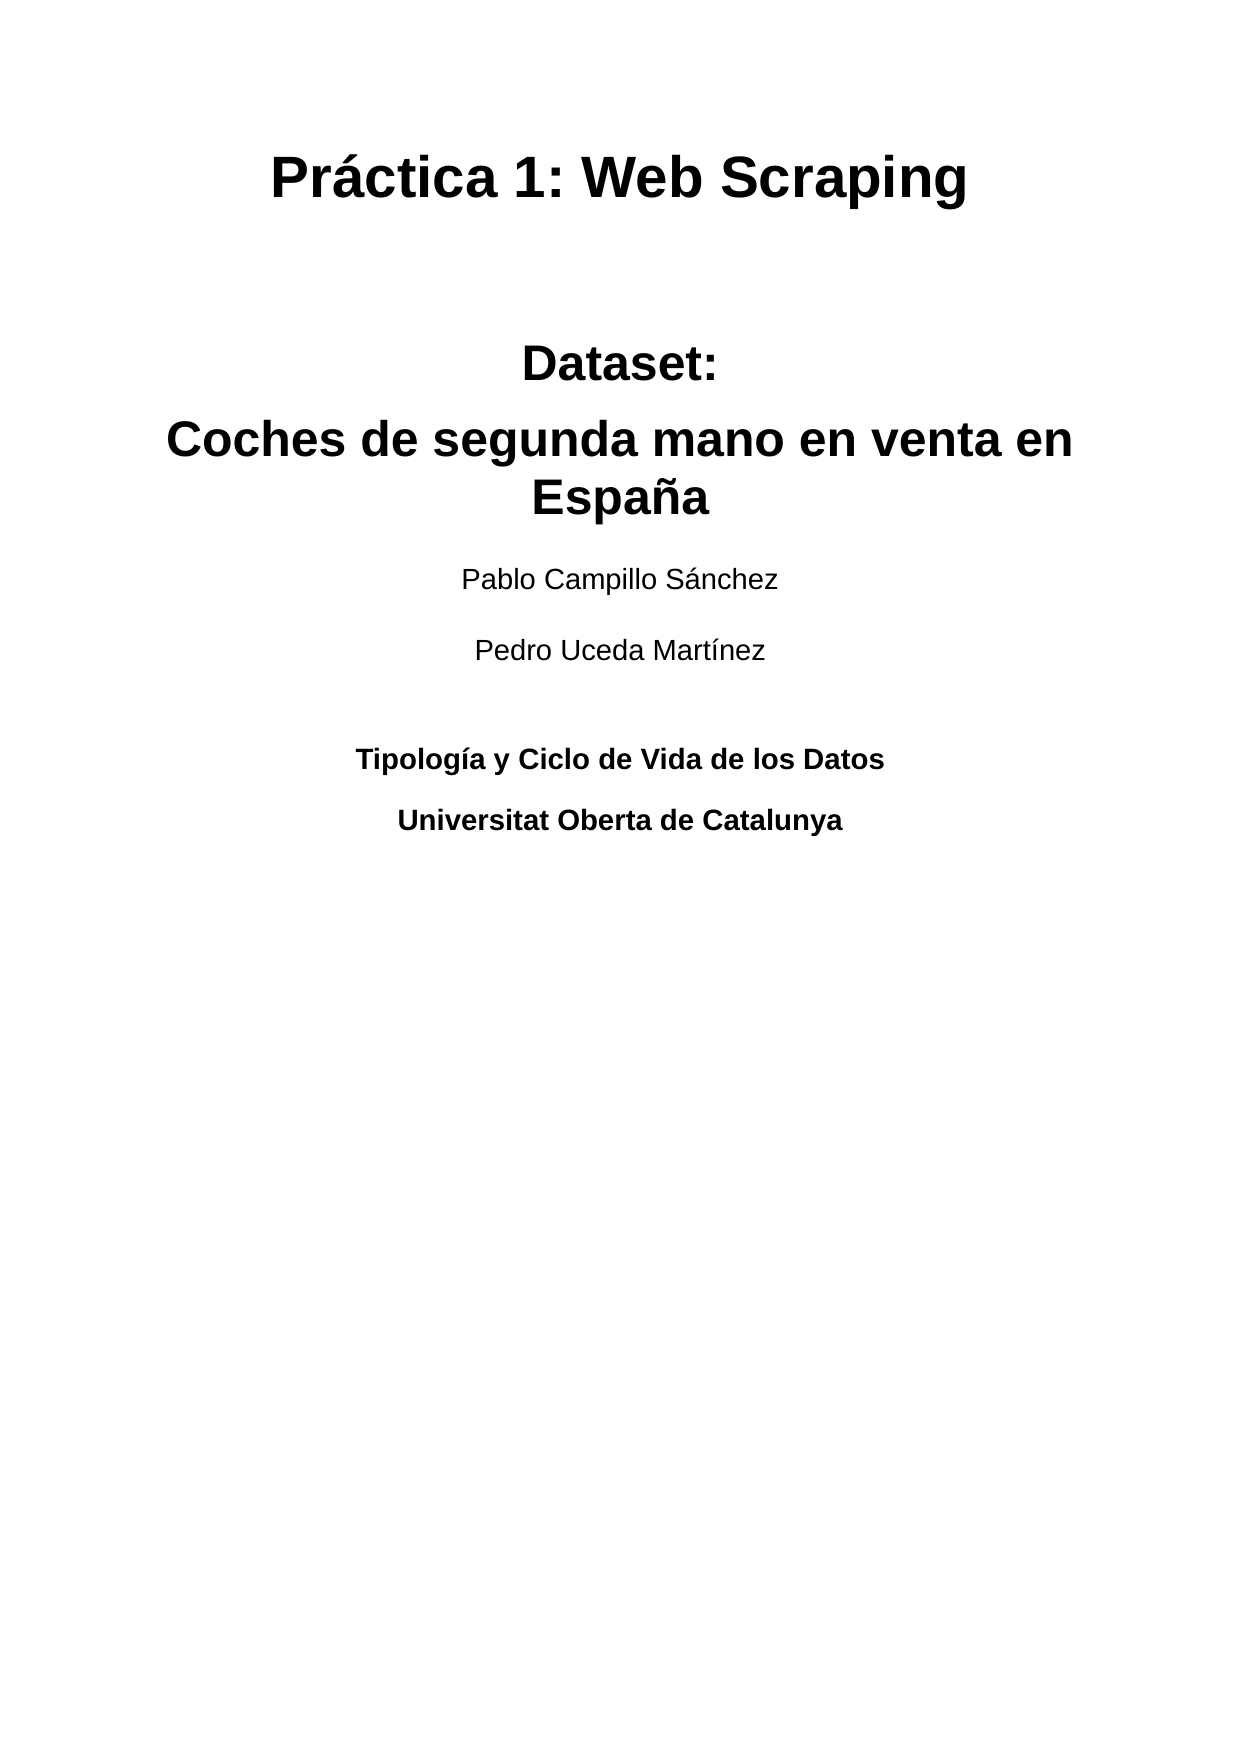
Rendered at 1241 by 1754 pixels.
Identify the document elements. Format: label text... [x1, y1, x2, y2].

subtitle Coches de segunda mano en venta en España [118, 410, 1122, 525]
subtitle Dataset: [118, 333, 1122, 391]
subtitle Pedro Uceda Martínez [118, 633, 1122, 667]
subtitle Universitat Oberta de Catalunya [118, 802, 1122, 836]
title Práctica 1: Web Scraping [118, 143, 1122, 210]
subtitle Tipología y Ciclo de Vida de los Datos [118, 742, 1122, 775]
subtitle Pablo Campillo Sánchez [118, 562, 1122, 596]
